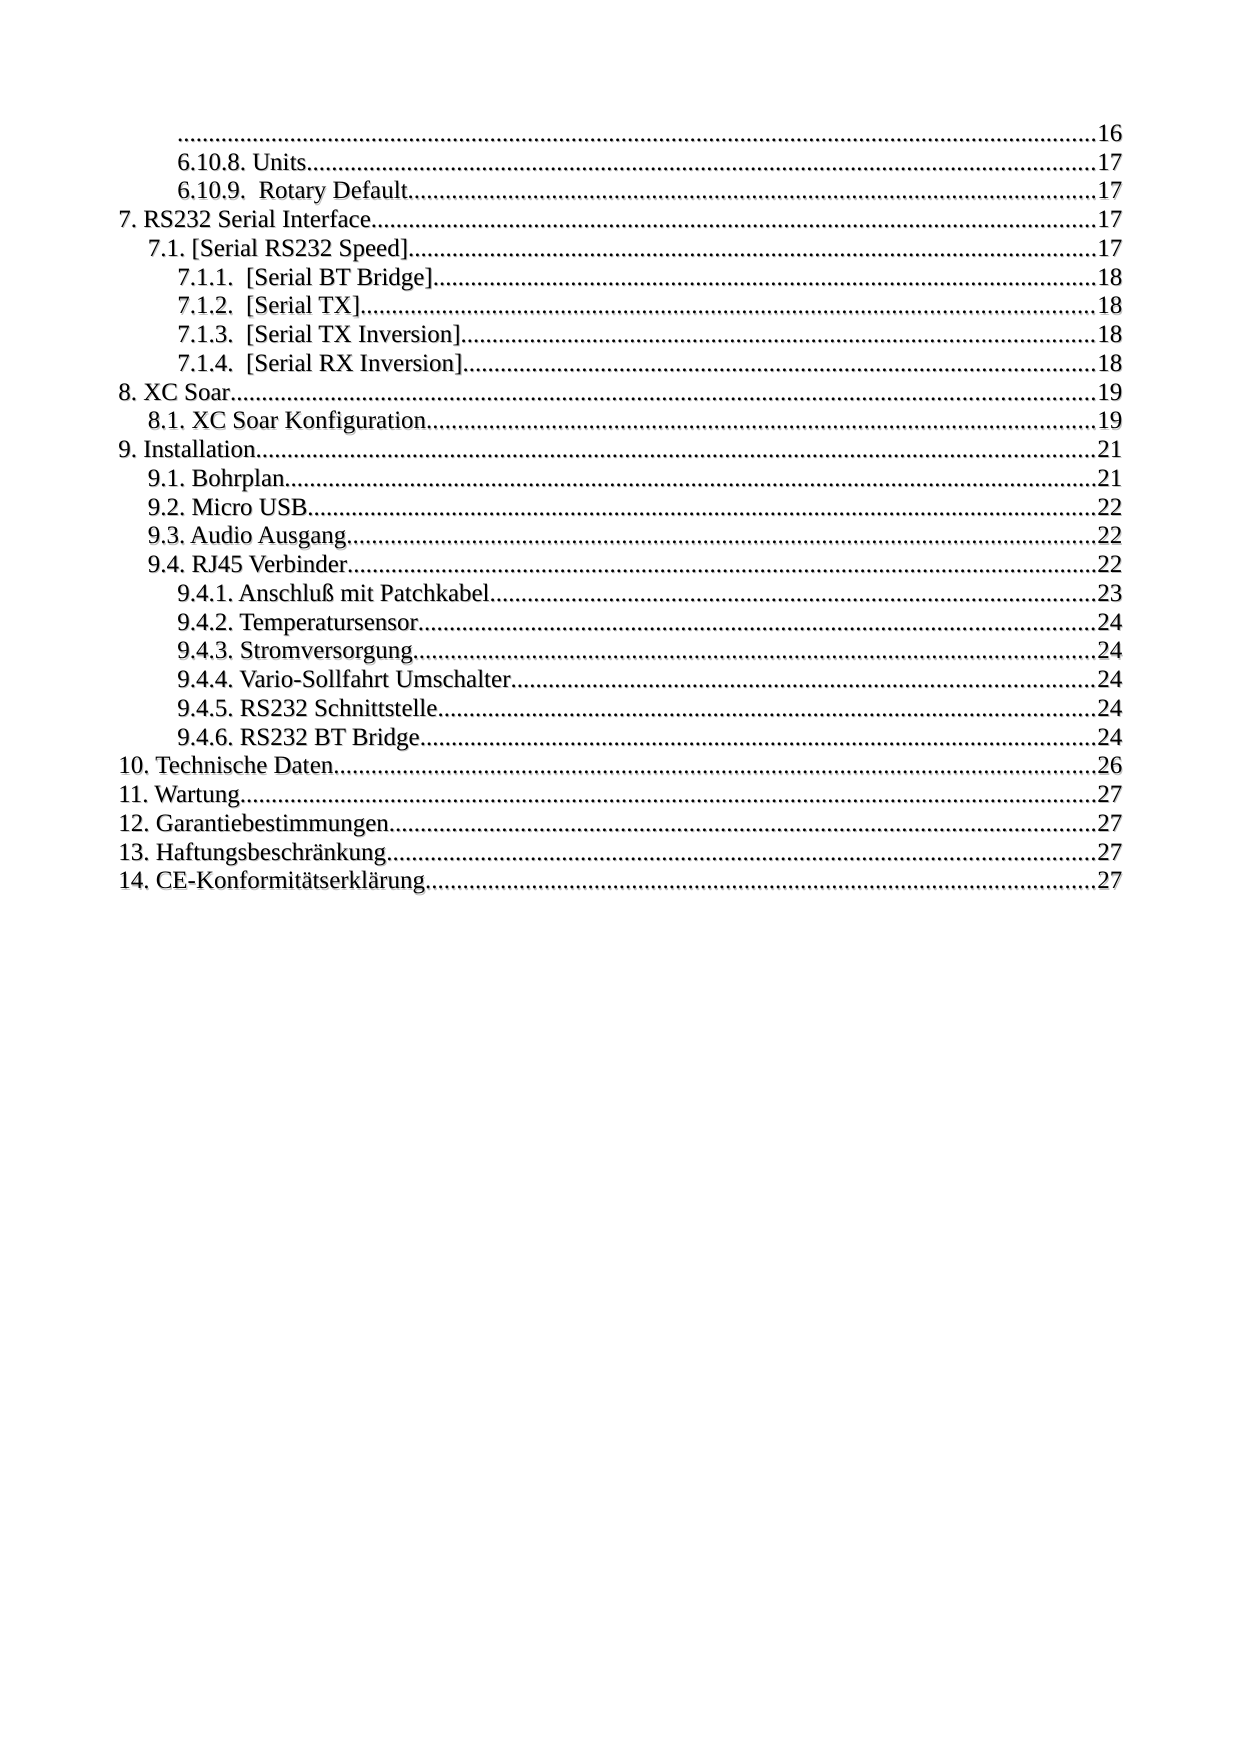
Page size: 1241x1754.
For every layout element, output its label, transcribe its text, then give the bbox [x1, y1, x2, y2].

text 7.1.3. [Serial TX Inversion] 18 [177, 319, 1122, 348]
text 8.1. XC Soar Konfiguration 19 [148, 406, 1122, 434]
text 9.4.4. Vario-Sollfahrt Umschalter 24 [177, 664, 1122, 693]
text 10. Technische Daten 26 [118, 751, 1122, 779]
text 9.4.3. Stromversorgung 24 [177, 636, 1122, 664]
text 9.4.5. RS232 Schnittstelle 24 [177, 693, 1122, 722]
text 14. CE-Konformitätserklärung 27 [118, 866, 1122, 894]
text 9.1. Bohrplan 21 [148, 463, 1122, 492]
text 7.1.4. [Serial RX Inversion] 18 [177, 348, 1122, 377]
text 16 [177, 118, 1122, 147]
text 6.10.9. Rotary Default 17 [177, 176, 1122, 204]
text 9.4.1. Anschluß mit Patchkabel 23 [177, 578, 1122, 607]
text 8. XC Soar 19 [118, 377, 1122, 406]
text 9. Installation 21 [118, 434, 1122, 463]
text 7. RS232 Serial Interface 17 [118, 204, 1122, 233]
text 9.4.2. Temperatursensor 24 [177, 607, 1122, 636]
text 13. Haftungsbeschränkung 27 [118, 837, 1122, 866]
text 11. Wartung 27 [118, 779, 1122, 808]
text 9.4.6. RS232 BT Bridge 24 [177, 722, 1122, 751]
text 6.10.8. Units 17 [177, 147, 1122, 176]
text 12. Garantiebestimmungen 27 [118, 808, 1122, 837]
text 9.3. Audio Ausgang 22 [148, 521, 1122, 549]
text 7.1.1. [Serial BT Bridge] 18 [177, 262, 1122, 291]
text 9.2. Micro USB 22 [148, 492, 1122, 521]
text 7.1. [Serial RS232 Speed] 17 [148, 233, 1122, 262]
text 7.1.2. [Serial TX] 18 [177, 291, 1122, 319]
text 9.4. RJ45 Verbinder 22 [148, 549, 1122, 578]
